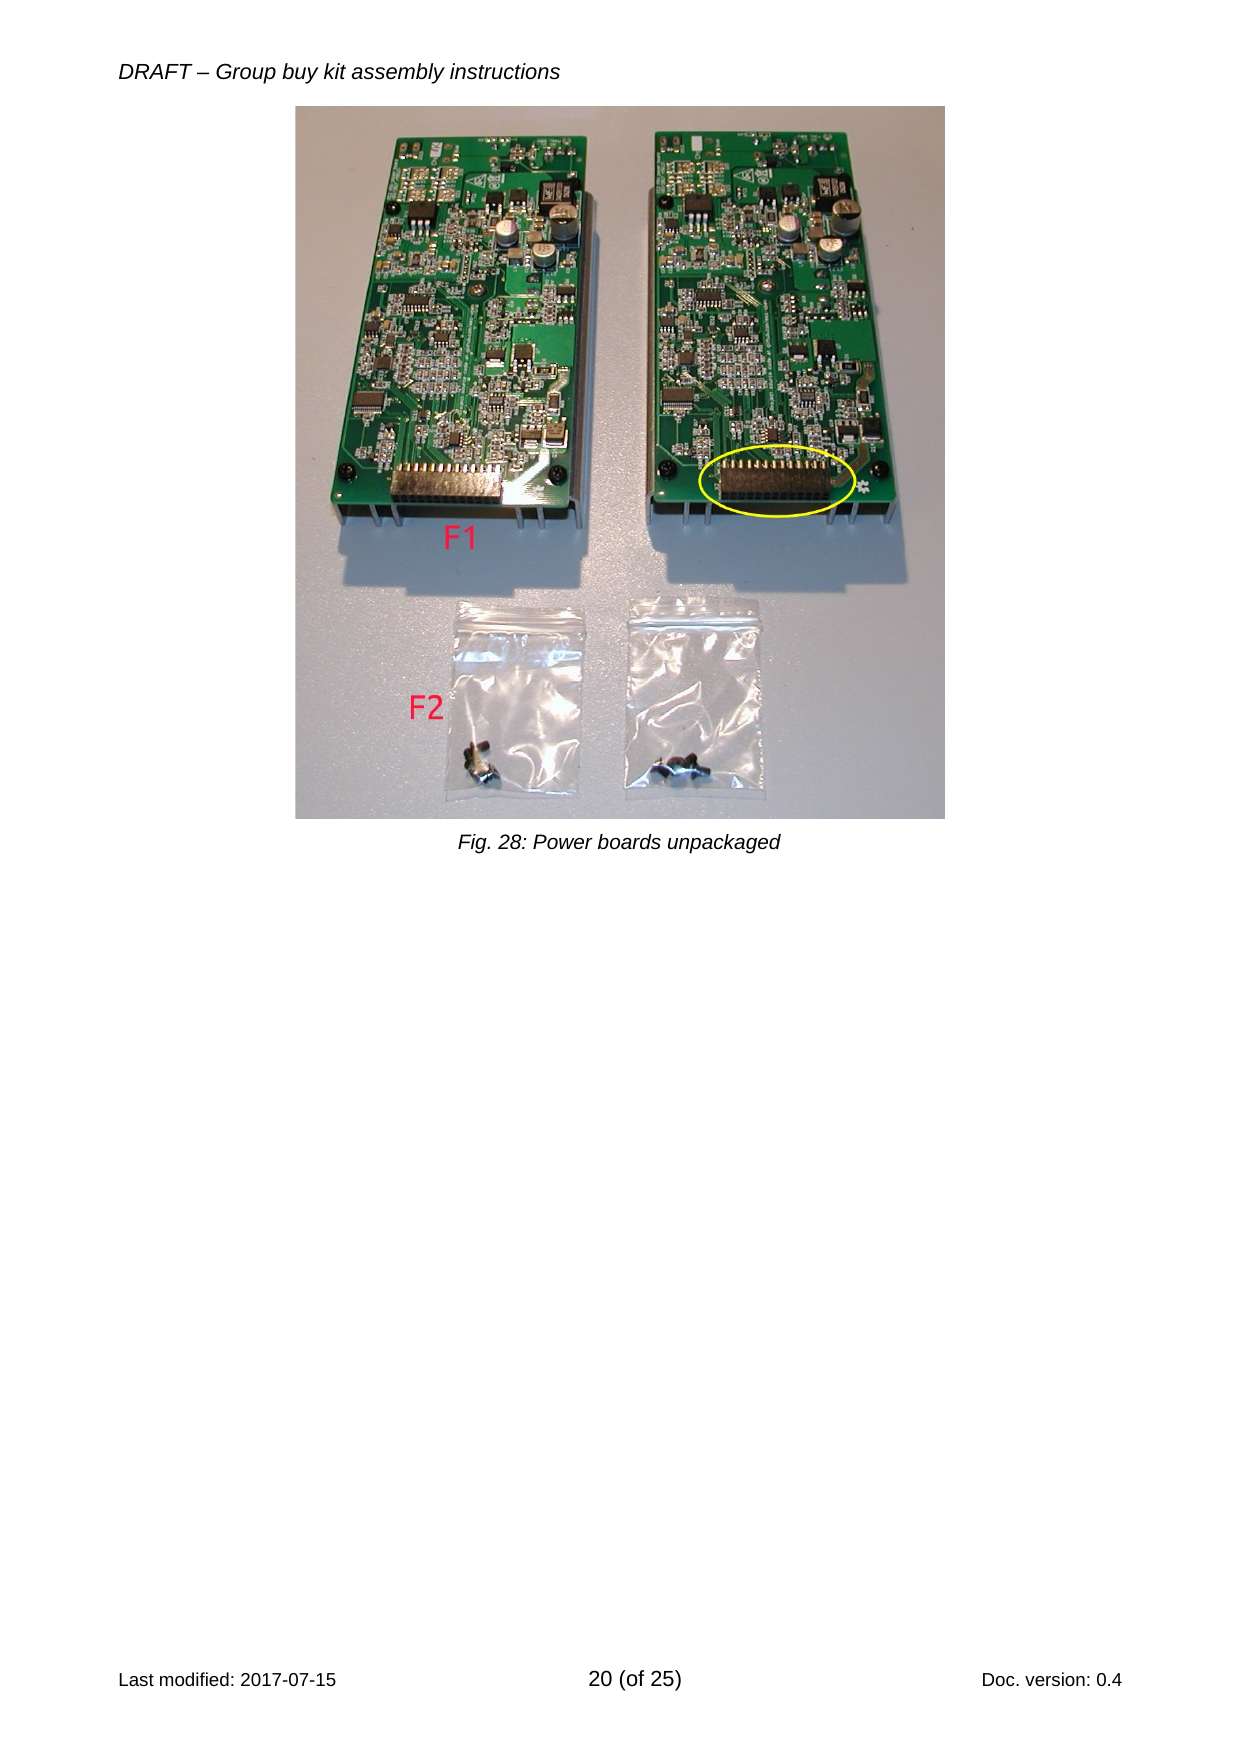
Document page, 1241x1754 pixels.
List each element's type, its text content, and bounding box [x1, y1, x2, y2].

picture [295, 106, 945, 819]
text Fig. : Power boards unpackaged [295, 819, 945, 854]
